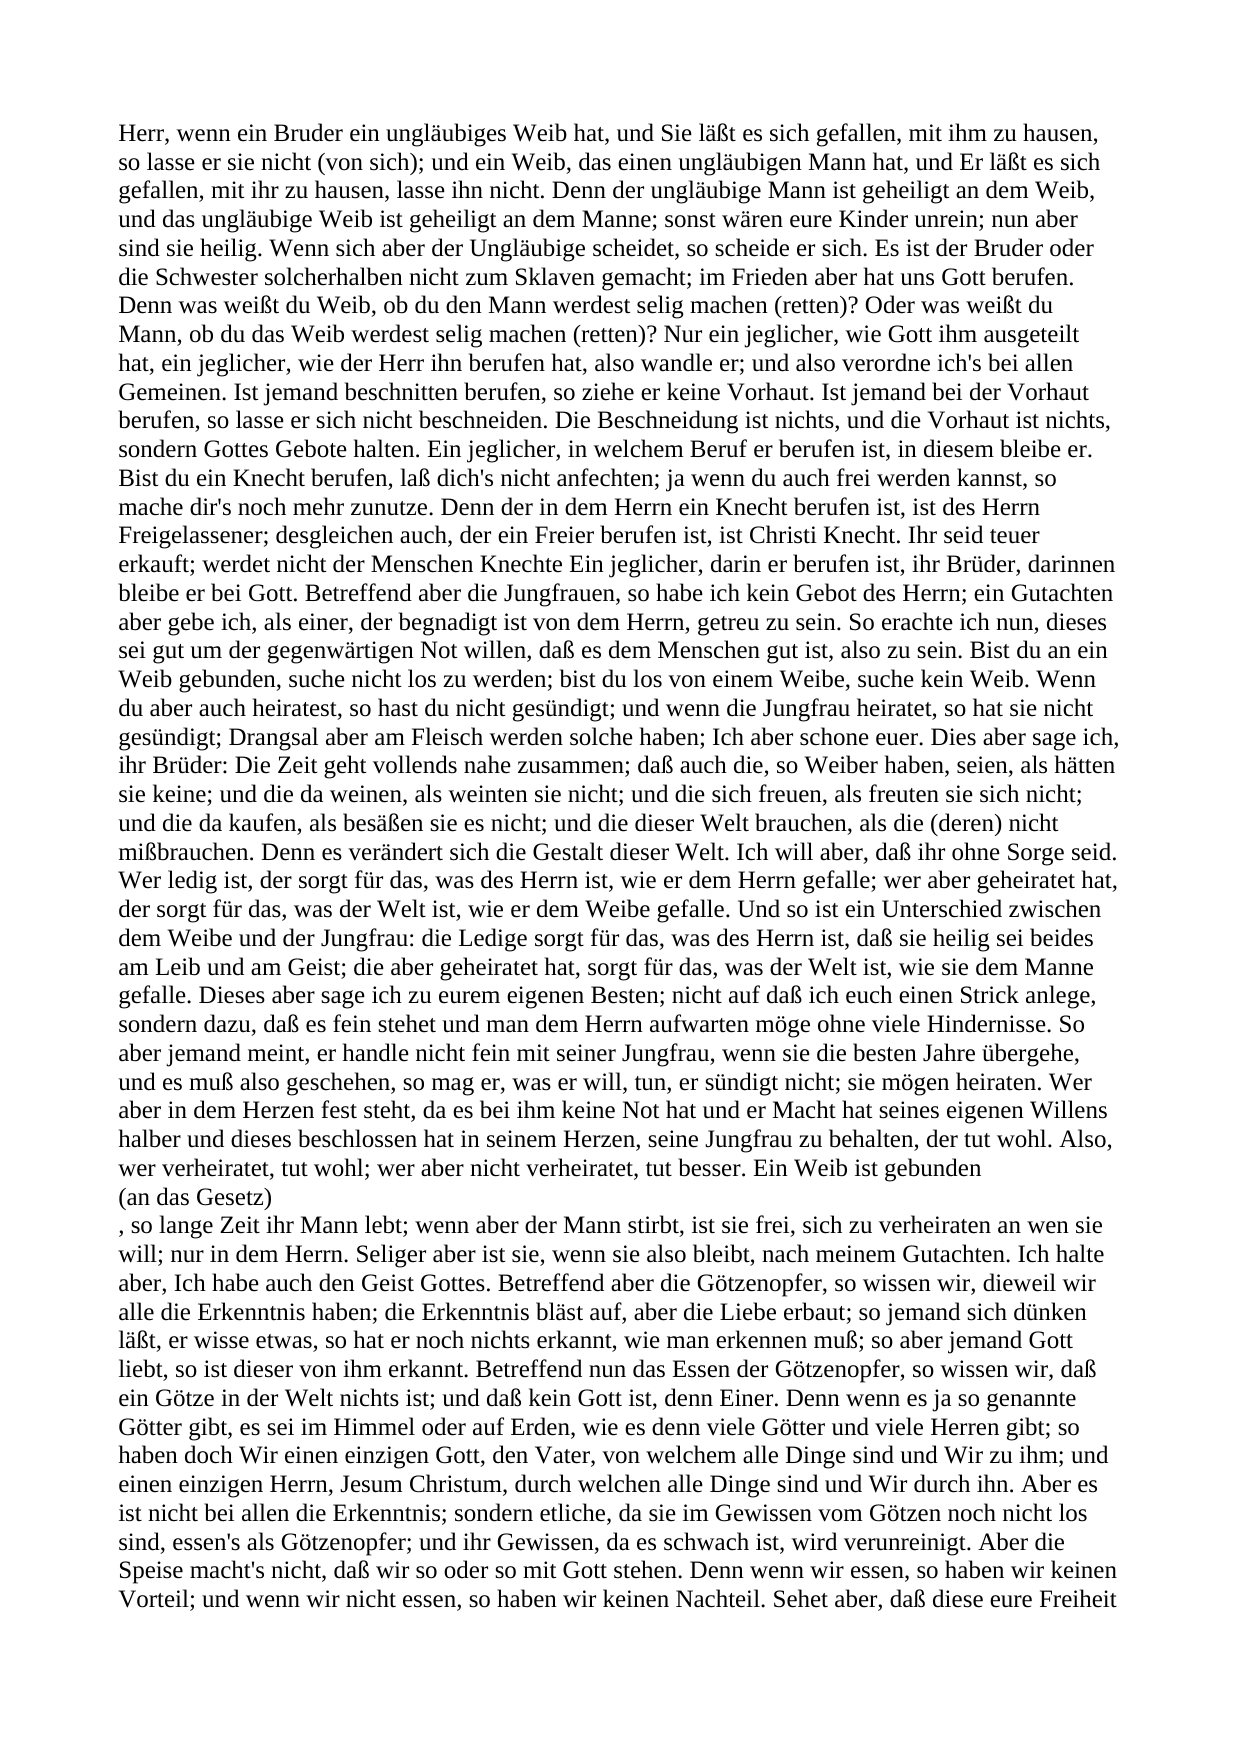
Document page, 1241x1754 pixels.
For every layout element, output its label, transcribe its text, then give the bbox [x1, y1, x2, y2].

text , so lange Zeit ihr Mann lebt; wenn aber der Mann stirbt, ist sie frei, sich zu verheiraten an wen sie will; nur in dem Herrn. Seliger aber ist sie, wenn sie also bleibt, nach meinem Gutachten. Ich halte aber, Ich habe auch den Geist Gottes. Betreffend aber die Götzenopfer, so wissen wir, dieweil wir alle die Erkenntnis haben; die Erkenntnis bläst auf, aber die Liebe erbaut; so jemand sich dünken läßt, er wisse etwas, so hat er noch nichts erkannt, wie man erkennen muß; so aber jemand Gott liebt, so ist dieser von ihm erkannt. Betreffend nun das Essen der Götzenopfer, so wissen wir, daß ein Götze in der Welt nichts ist; und daß kein Gott ist, denn Einer. Denn wenn es ja so genannte Götter gibt, es sei im Himmel oder auf Erden, wie es denn viele Götter und viele Herren gibt; so haben doch Wir einen einzigen Gott, den Vater, von welchem alle Dinge sind und Wir zu ihm; und einen einzigen Herrn, Jesum Christum, durch welchen alle Dinge sind und Wir durch ihn. Aber es ist nicht bei allen die Erkenntnis; sondern etliche, da sie im Gewissen vom Götzen noch nicht los sind, essen's als Götzenopfer; und ihr Gewissen, da es schwach ist, wird verunreinigt. Aber die Speise macht's nicht, daß wir so oder so mit Gott stehen. Denn wenn wir essen, so haben wir keinen Vorteil; und wenn wir nicht essen, so haben wir keinen Nachteil. Sehet aber, daß diese eure Freiheit [118, 1211, 1122, 1613]
text (an das Gesetz) [118, 1182, 1122, 1211]
text Herr, wenn ein Bruder ein ungläubiges Weib hat, und Sie läßt es sich gefallen, mit ihm zu hausen, so lasse er sie nicht (von sich); und ein Weib, das einen ungläubigen Mann hat, und Er läßt es sich gefallen, mit ihr zu hausen, lasse ihn nicht. Denn der ungläubige Mann ist geheiligt an dem Weib, und das ungläubige Weib ist geheiligt an dem Manne; sonst wären eure Kinder unrein; nun aber sind sie heilig. Wenn sich aber der Ungläubige scheidet, so scheide er sich. Es ist der Bruder oder die Schwester solcherhalben nicht zum Sklaven gemacht; im Frieden aber hat uns Gott berufen. Denn was weißt du Weib, ob du den Mann werdest selig machen (retten)? Oder was weißt du Mann, ob du das Weib werdest selig machen (retten)? Nur ein jeglicher, wie Gott ihm ausgeteilt hat, ein jeglicher, wie der Herr ihn berufen hat, also wandle er; und also verordne ich's bei allen Gemeinen. Ist jemand beschnitten berufen, so ziehe er keine Vorhaut. Ist jemand bei der Vorhaut berufen, so lasse er sich nicht beschneiden. Die Beschneidung ist nichts, und die Vorhaut ist nichts, sondern Gottes Gebote halten. Ein jeglicher, in welchem Beruf er berufen ist, in diesem bleibe er. Bist du ein Knecht berufen, laß dich's nicht anfechten; ja wenn du auch frei werden kannst, so mache dir's noch mehr zunutze. Denn der in dem Herrn ein Knecht berufen ist, ist des Herrn Freigelassener; desgleichen auch, der ein Freier berufen ist, ist Christi Knecht. Ihr seid teuer erkauft; werdet nicht der Menschen Knechte Ein jeglicher, darin er berufen ist, ihr Brüder, darinnen bleibe er bei Gott. Betreffend aber die Jungfrauen, so habe ich kein Gebot des Herrn; ein Gutachten aber gebe ich, als einer, der begnadigt ist von dem Herrn, getreu zu sein. So erachte ich nun, dieses sei gut um der gegenwärtigen Not willen, daß es dem Menschen gut ist, also zu sein. Bist du an ein Weib gebunden, suche nicht los zu werden; bist du los von einem Weibe, suche kein Weib. Wenn du aber auch heiratest, so hast du nicht gesündigt; und wenn die Jungfrau heiratet, so hat sie nicht gesündigt; Drangsal aber am Fleisch werden solche haben; Ich aber schone euer. Dies aber sage ich, ihr Brüder: Die Zeit geht vollends nahe zusammen; daß auch die, so Weiber haben, seien, als hätten sie keine; und die da weinen, als weinten sie nicht; und die sich freuen, als freuten sie sich nicht; und die da kaufen, als besäßen sie es nicht; und die dieser Welt brauchen, als die (deren) nicht mißbrauchen. Denn es verändert sich die Gestalt dieser Welt. Ich will aber, daß ihr ohne Sorge seid. Wer ledig ist, der sorgt für das, was des Herrn ist, wie er dem Herrn gefalle; wer aber geheiratet hat, der sorgt für das, was der Welt ist, wie er dem Weibe gefalle. Und so ist ein Unterschied zwischen dem Weibe und der Jungfrau: die Ledige sorgt für das, was des Herrn ist, daß sie heilig sei beides am Leib und am Geist; die aber geheiratet hat, sorgt für das, was der Welt ist, wie sie dem Manne gefalle. Dieses aber sage ich zu eurem eigenen Besten; nicht auf daß ich euch einen Strick anlege, sondern dazu, daß es fein stehet und man dem Herrn aufwarten möge ohne viele Hindernisse. So aber jemand meint, er handle nicht fein mit seiner Jungfrau, wenn sie die besten Jahre übergehe, und es muß also geschehen, so mag er, was er will, tun, er sündigt nicht; sie mögen heiraten. Wer aber in dem Herzen fest steht, da es bei ihm keine Not hat und er Macht hat seines eigenen Willens halber und dieses beschlossen hat in seinem Herzen, seine Jungfrau zu behalten, der tut wohl. Also, wer verheiratet, tut wohl; wer aber nicht verheiratet, tut besser. Ein Weib ist gebunden [118, 118, 1122, 1182]
